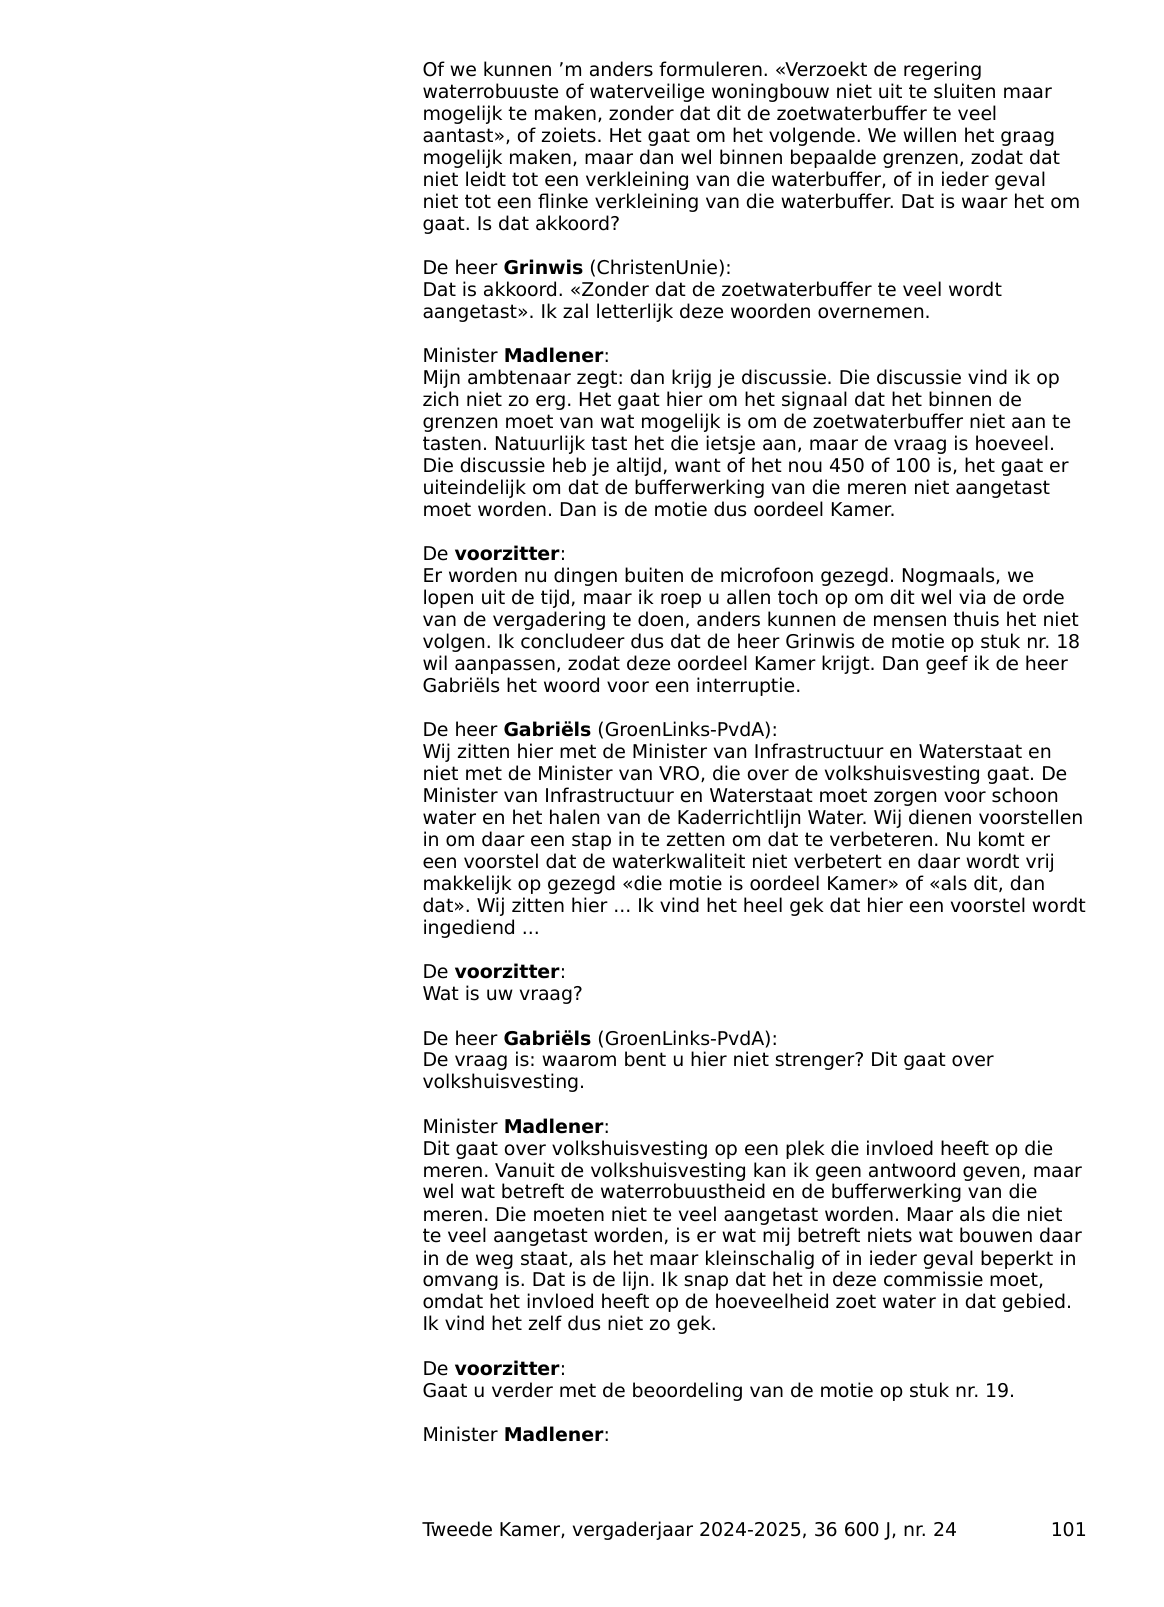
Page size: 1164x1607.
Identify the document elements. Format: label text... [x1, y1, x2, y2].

text De heer Gabriëls (GroenLinks-PvdA): [422, 1027, 1087, 1049]
text De voorzitter: [422, 1357, 1087, 1379]
text Minister Madlener: [422, 1116, 1087, 1137]
text De voorzitter: [422, 961, 1087, 983]
text Wat is uw vraag? [422, 983, 1087, 1005]
text Gaat u verder met de beoordeling van de motie op stuk nr. 19. [422, 1379, 1087, 1401]
text De heer Gabriëls (GroenLinks-PvdA): [422, 719, 1087, 741]
text De vraag is: waarom bent u hier niet strenger? Dit gaat over volkshuisvesting. [422, 1049, 1087, 1093]
text De voorzitter: [422, 543, 1087, 565]
text Dit gaat over volkshuisvesting op een plek die invloed heeft op die meren. Vanuit de volkshuisvesting kan ik geen antwoord geven, maar wel wat betreft de waterrobuustheid en de bufferwerking van die meren. Die moeten niet te veel aangetast worden. Maar als die niet te veel aangetast worden, is er wat mij betreft niets wat bouwen daar in de weg staat, als het maar kleinschalig of in ieder geval beperkt in omvang is. Dat is de lijn. Ik snap dat het in deze commissie moet, omdat het invloed heeft op de hoeveelheid zoet water in dat gebied. Ik vind het zelf dus niet zo gek. [422, 1137, 1087, 1335]
text Of we kunnen ’m anders formuleren. «Verzoekt de regering waterrobuuste of waterveilige woningbouw niet uit te sluiten maar mogelijk te maken, zonder dat dit de zoetwaterbuffer te veel aantast», of zoiets. Het gaat om het volgende. We willen het graag mogelijk maken, maar dan wel binnen bepaalde grenzen, zodat dat niet leidt tot een verkleining van die waterbuffer, of in ieder geval niet tot een flinke verkleining van die waterbuffer. Dat is waar het om gaat. Is dat akkoord? [422, 59, 1087, 235]
text Er worden nu dingen buiten de microfoon gezegd. Nogmaals, we lopen uit de tijd, maar ik roep u allen toch op om dit wel via de orde van de vergadering te doen, anders kunnen de mensen thuis het niet volgen. Ik concludeer dus dat de heer Grinwis de motie op stuk nr. 18 wil aanpassen, zodat deze oordeel Kamer krijgt. Dan geef ik de heer Gabriëls het woord voor een interruptie. [422, 565, 1087, 697]
text De heer Grinwis (ChristenUnie): [422, 257, 1087, 279]
text Wij zitten hier met de Minister van Infrastructuur en Waterstaat en niet met de Minister van VRO, die over de volkshuisvesting gaat. De Minister van Infrastructuur en Waterstaat moet zorgen voor schoon water en het halen van de Kaderrichtlijn Water. Wij dienen voorstellen in om daar een stap in te zetten om dat te verbeteren. Nu komt er een voorstel dat de waterkwaliteit niet verbetert en daar wordt vrij makkelijk op gezegd «die motie is oordeel Kamer» of «als dit, dan dat». Wij zitten hier ... Ik vind het heel gek dat hier een voorstel wordt ingediend ... [422, 741, 1087, 939]
text Mijn ambtenaar zegt: dan krijg je discussie. Die discussie vind ik op zich niet zo erg. Het gaat hier om het signaal dat het binnen de grenzen moet van wat mogelijk is om de zoetwaterbuffer niet aan te tasten. Natuurlijk tast het die ietsje aan, maar de vraag is hoeveel. Die discussie heb je altijd, want of het nou 450 of 100 is, het gaat er uiteindelijk om dat de bufferwerking van die meren niet aangetast moet worden. Dan is de motie dus oordeel Kamer. [422, 367, 1087, 521]
text Minister Madlener: [422, 1424, 1087, 1446]
text Minister Madlener: [422, 345, 1087, 367]
text Dat is akkoord. «Zonder dat de zoetwaterbuffer te veel wordt aangetast». Ik zal letterlijk deze woorden overnemen. [422, 279, 1087, 323]
